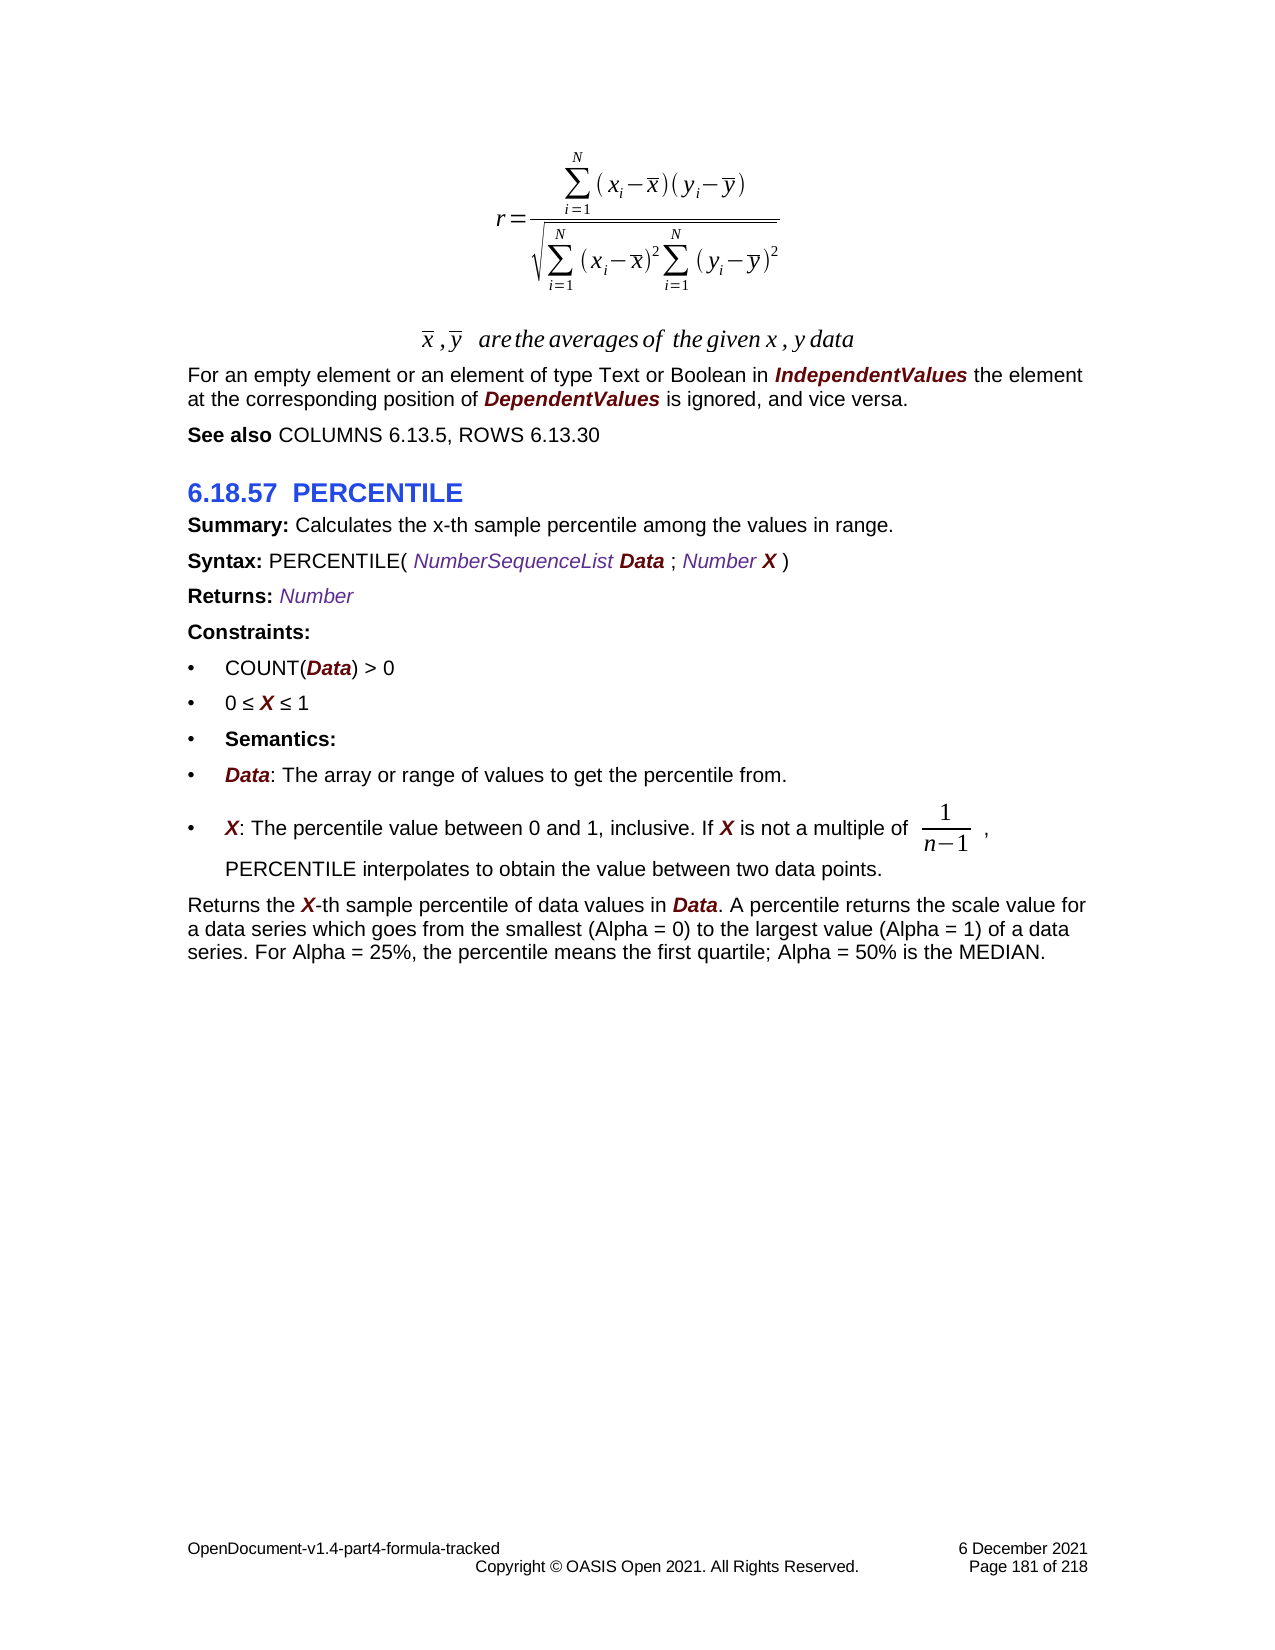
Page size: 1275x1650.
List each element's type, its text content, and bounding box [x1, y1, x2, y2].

text Summary: Calculates the x-th sample percentile among the values in range. [187, 514, 1088, 537]
subtitle PERCENTILE [187, 478, 1088, 508]
list X: The percentile value between 0 and 1, inclusive. If X is not a multiple of , PERCENTILE interpolates to obtain the value between two data points. [187, 799, 1088, 881]
list 0 ≤ X ≤ 1 [187, 692, 1088, 715]
list Data: The array or range of values to get the percentile from. [187, 763, 1088, 787]
text Constraints: [187, 621, 1088, 644]
list Semantics: [187, 727, 1088, 751]
text Returns the X-th sample percentile of data values in Data. A percentile returns the scale value for a data series which goes from the smallest (Alpha = 0) to the largest value (Alpha = 1) of a data series. For Alpha = 25%, the percentile means the first quartile; Alpha = 50% is the MEDIAN. [187, 893, 1088, 964]
text Syntax: PERCENTILE( NumberSequenceList Data ; Number X ) [187, 549, 1088, 573]
text Returns: Number [187, 585, 1088, 608]
list COUNT(Data) > 0 [187, 656, 1088, 680]
text For an empty element or an element of type Text or Boolean in IndependentValues the element at the corresponding position of DependentValues is ignored, and vice versa. [187, 364, 1088, 411]
text See also COLUMNS 6.13.5, ROWS 6.13.30 [187, 423, 1088, 447]
